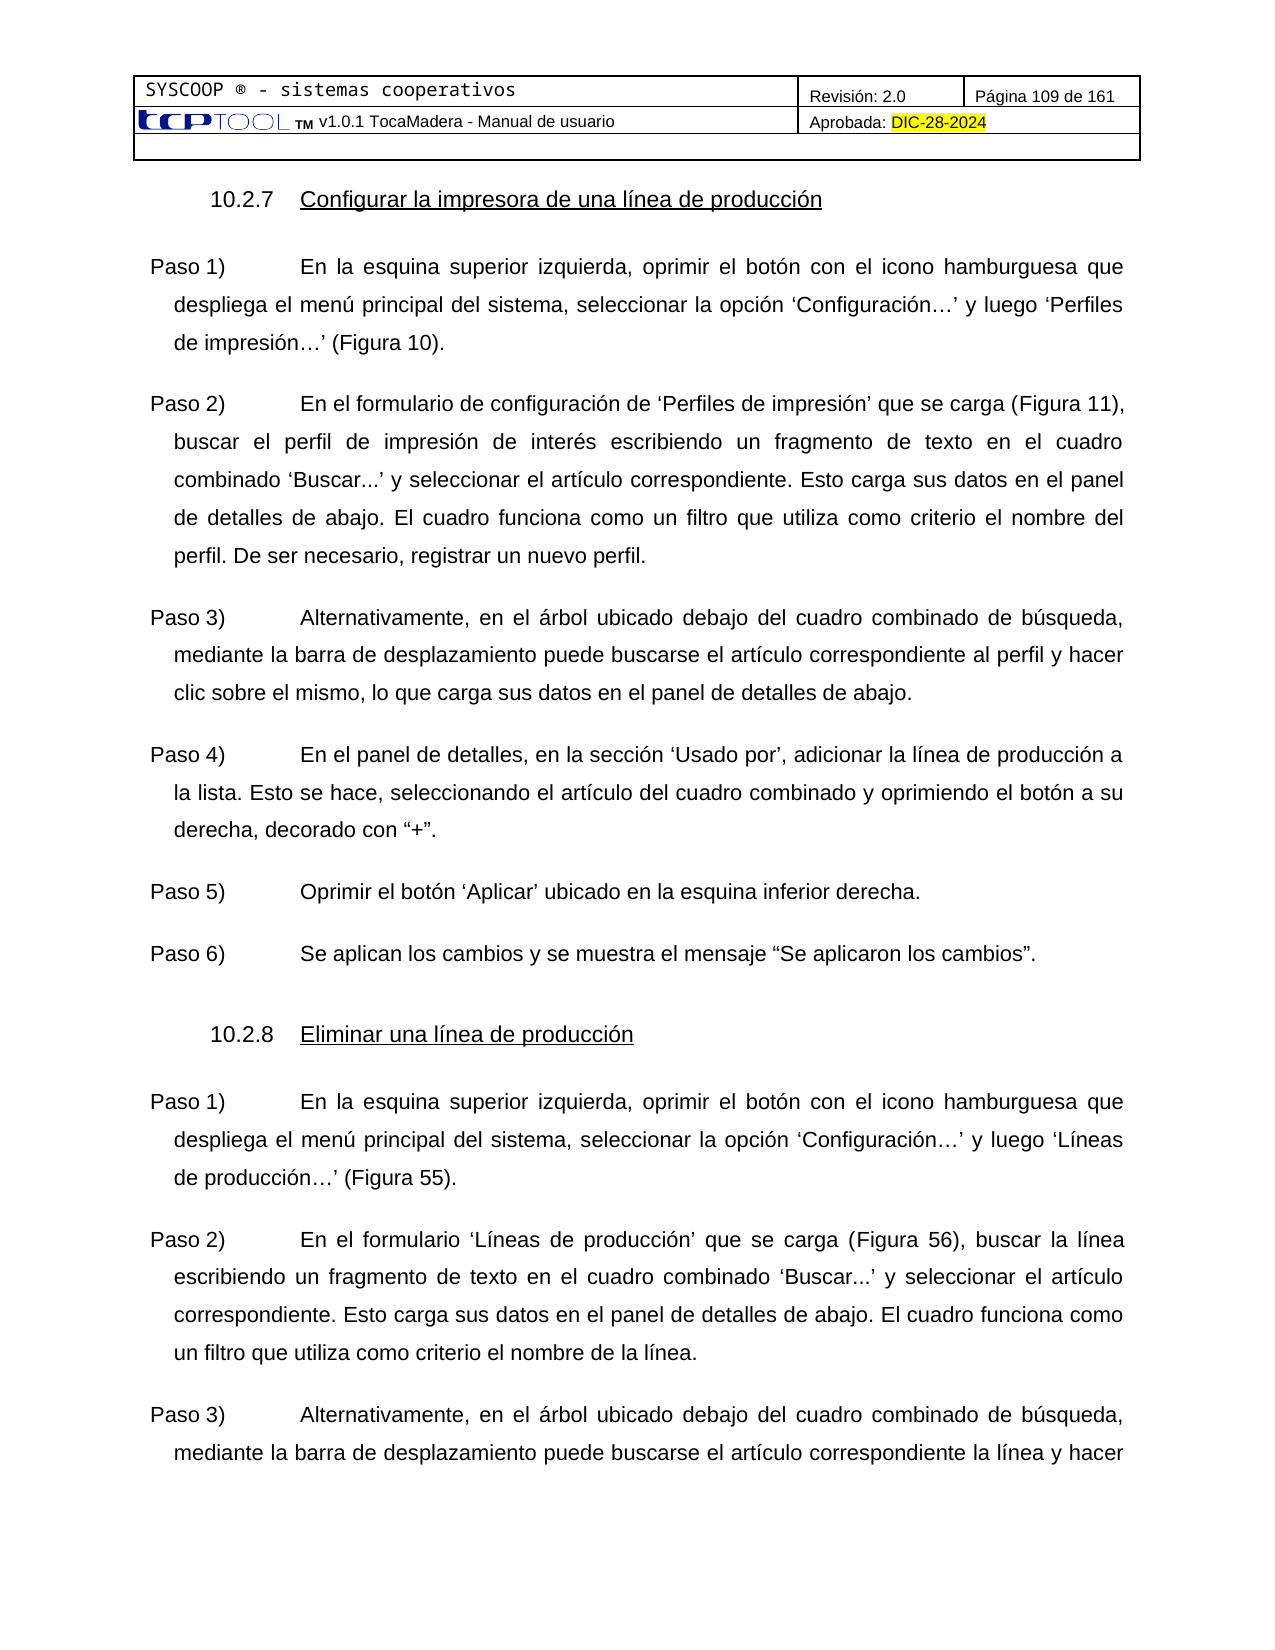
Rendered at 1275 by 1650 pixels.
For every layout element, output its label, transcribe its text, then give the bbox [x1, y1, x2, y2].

list En la esquina superior izquierda, oprimir el botón con el icono hamburguesa que despliega el menú principal del sistema, seleccionar la opción ‘Configuración…’ y luego ‘Líneas de producción…’ (Figura 55). [150, 1089, 1125, 1190]
subtitle Eliminar una línea de producción [210, 1021, 1125, 1047]
picture [138, 110, 290, 130]
subtitle Configurar la impresora de una línea de producción [210, 186, 1125, 212]
list Alternativamente, en el árbol ubicado debajo del cuadro combinado de búsqueda, mediante la barra de desplazamiento puede buscarse el artículo correspondiente al perfil y hacer clic sobre el mismo, lo que carga sus datos en el panel de detalles de abajo. [150, 604, 1125, 705]
list En la esquina superior izquierda, oprimir el botón con el icono hamburguesa que despliega el menú principal del sistema, seleccionar la opción ‘Configuración…’ y luego ‘Perfiles de impresión…’ (Figura 10). [150, 254, 1125, 355]
list Se aplican los cambios y se muestra el mensaje “Se aplicaron los cambios”. [150, 941, 1125, 966]
list En el formulario ‘Líneas de producción’ que se carga (Figura 56), buscar la línea escribiendo un fragmento de texto en el cuadro combinado ‘Buscar...’ y seleccionar el artículo correspondiente. Esto carga sus datos en el panel de detalles de abajo. El cuadro funciona como un filtro que utiliza como criterio el nombre de la línea. [150, 1226, 1125, 1365]
list Oprimir el botón ‘Aplicar’ ubicado en la esquina inferior derecha. [150, 879, 1125, 904]
list En el panel de detalles, en la sección ‘Usado por’, adicionar la línea de producción a la lista. Esto se hace, seleccionando el artículo del cuadro combinado y oprimiendo el botón a su derecha, decorado con “+”. [150, 742, 1125, 843]
list En el formulario de configuración de ‘Perfiles de impresión’ que se carga (Figura 11), buscar el perfil de impresión de interés escribiendo un fragmento de texto en el cuadro combinado ‘Buscar...’ y seleccionar el artículo correspondiente. Esto carga sus datos en el panel de detalles de abajo. El cuadro funciona como un filtro que utiliza como criterio el nombre del perfil. De ser necesario, registrar un nuevo perfil. [150, 391, 1125, 568]
list Alternativamente, en el árbol ubicado debajo del cuadro combinado de búsqueda, mediante la barra de desplazamiento puede buscarse el artículo correspondiente la línea y hacer [150, 1402, 1125, 1465]
